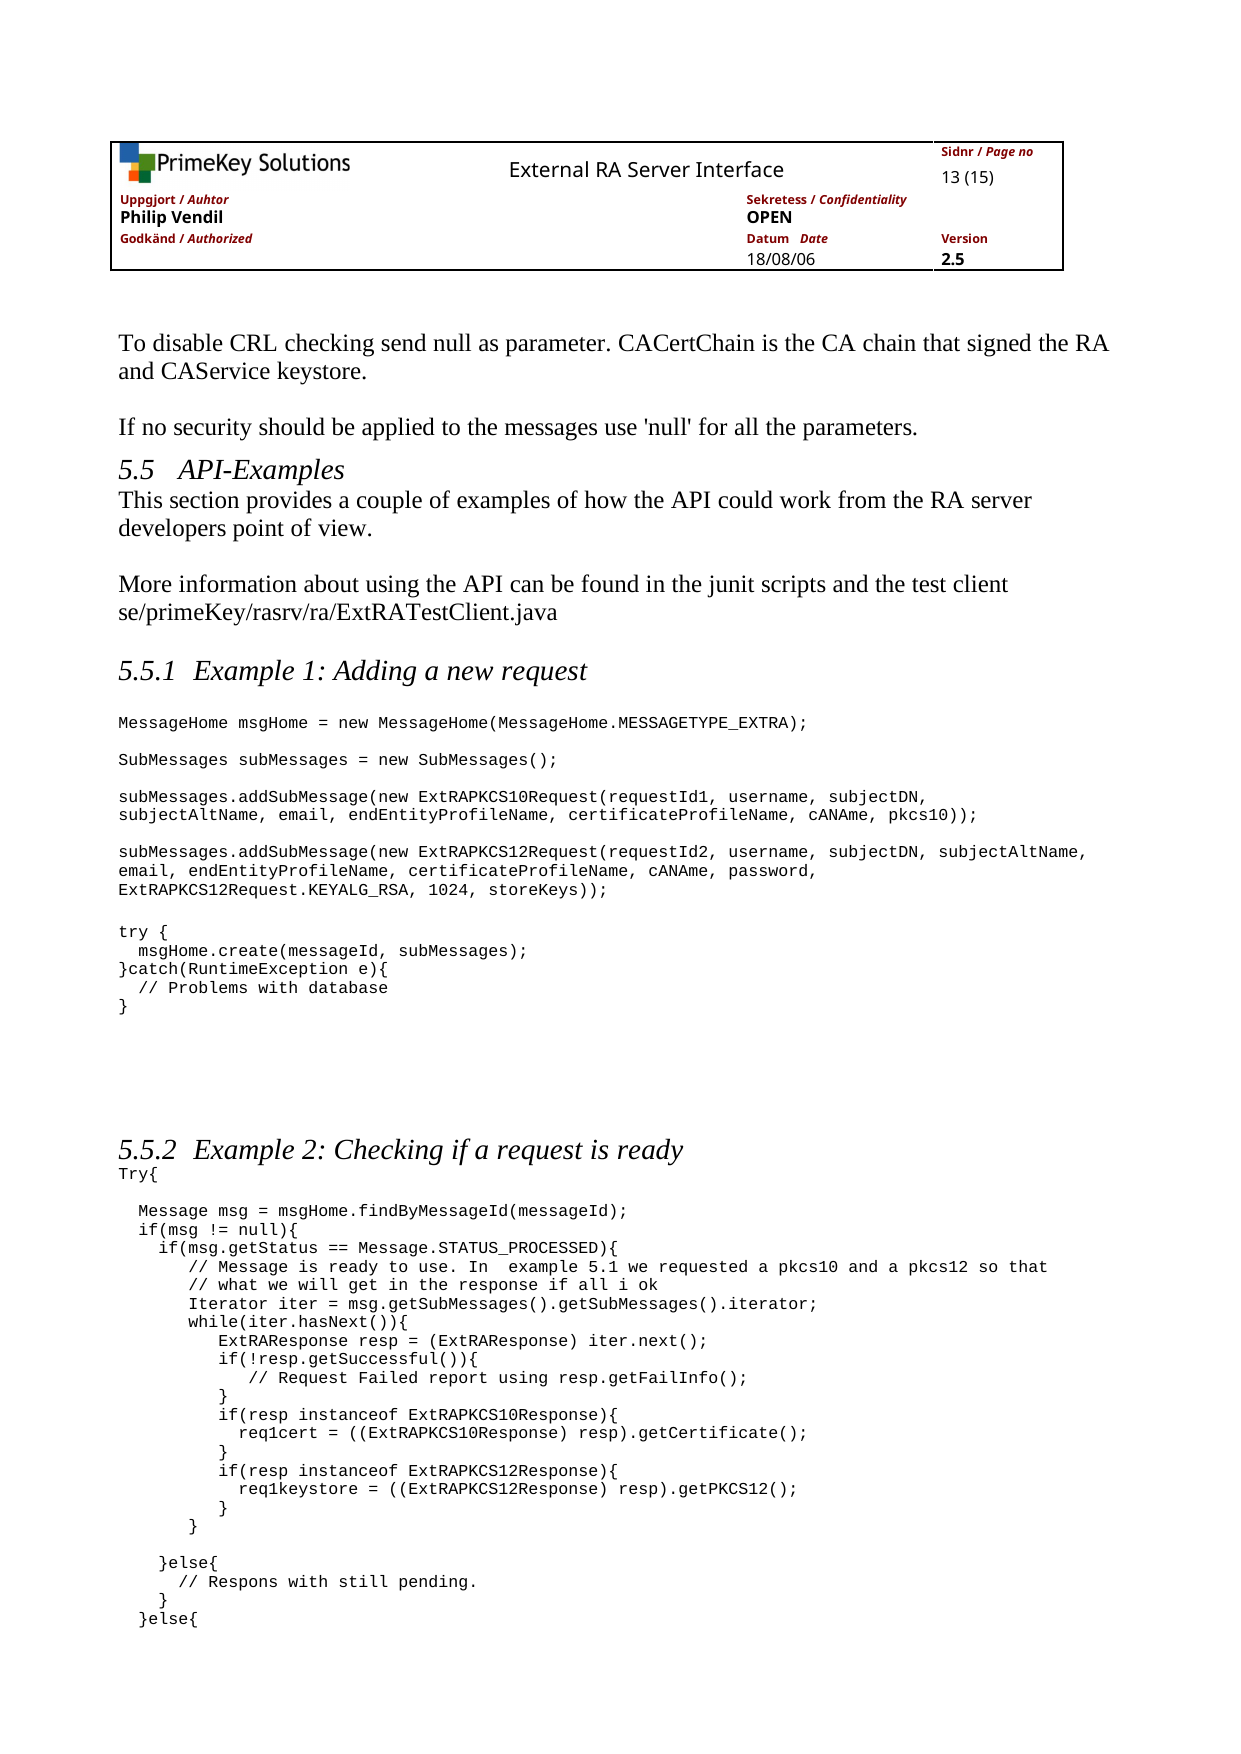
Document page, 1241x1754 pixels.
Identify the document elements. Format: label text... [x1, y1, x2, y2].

text To disable CRL checking send null as parameter. CACertChain is the CA chain that signed the RA and CAService keystore. [118, 329, 1122, 385]
text This section provides a couple of examples of how the API could work from the RA server developers point of view. [118, 486, 1122, 542]
text req1keystore = ((ExtRAPKCS12Response) resp).getPKCS12(); [118, 1481, 1122, 1499]
text ExtRAResponse resp = (ExtRAResponse) iter.next(); [118, 1333, 1122, 1351]
text MessageHome msgHome = new MessageHome(MessageHome.MESSAGETYPE_EXTRA); [118, 714, 1122, 733]
text Iterator iter = msg.getSubMessages().getSubMessages().iterator; [118, 1296, 1122, 1314]
text SubMessages subMessages = new SubMessages(); [118, 752, 1122, 770]
text if(msg.getStatus == Message.STATUS_PROCESSED){ [118, 1240, 1122, 1258]
text } [118, 1518, 1122, 1537]
text If no security should be applied to the messages use 'null' for all the parameters. [118, 413, 1122, 441]
text // Respons with still pending. [118, 1574, 1122, 1592]
subtitle Example 2: Checking if a request is ready [118, 1133, 1122, 1166]
text if(msg != null){ [118, 1221, 1122, 1240]
text Try{ [118, 1166, 1122, 1184]
text if(!resp.getSuccessful()){ [118, 1351, 1122, 1370]
text // Request Failed report using resp.getFailInfo(); [118, 1370, 1122, 1388]
text // Message is ready to use. In example 5.1 we requested a pkcs10 and a pkcs12 so that [118, 1258, 1122, 1277]
text More information about using the API can be found in the junit scripts and the test client se/primeKey/rasrv/ra/ExtRATestClient.java [118, 570, 1122, 626]
text } [118, 1388, 1122, 1407]
text }else{ [118, 1555, 1122, 1574]
text } [118, 1499, 1122, 1518]
text while(iter.hasNext()){ [118, 1314, 1122, 1333]
text // what we will get in the response if all i ok [118, 1277, 1122, 1296]
text subMessages.addSubMessage(new ExtRAPKCS10Request(requestId1, username, subjectDN, subjectAltName, email, endEntityProfileName, certificateProfileName, cANAme, pkcs10)); [118, 789, 1122, 826]
text } [118, 998, 1122, 1017]
text }catch(RuntimeException e){ [118, 961, 1122, 979]
text req1cert = ((ExtRAPKCS10Response) resp).getCertificate(); [118, 1425, 1122, 1444]
text }else{ [118, 1611, 1122, 1629]
subtitle API-Examples [118, 453, 1122, 486]
subtitle Example 1: Adding a new request [118, 654, 1122, 687]
text } [118, 1444, 1122, 1462]
text if(resp instanceof ExtRAPKCS10Response){ [118, 1407, 1122, 1425]
text msgHome.create(messageId, subMessages); [118, 942, 1122, 961]
text try { [118, 924, 1122, 942]
text // Problems with database [118, 979, 1122, 998]
text } [118, 1592, 1122, 1611]
text subMessages.addSubMessage(new ExtRAPKCS12Request(requestId2, username, subjectDN, subjectAltName, email, endEntityProfileName, certificateProfileName, cANAme, password, ExtRAPKCS12Request.KEYALG_RSA, 1024, storeKeys)); [118, 844, 1122, 900]
text Message msg = msgHome.findByMessageId(messageId); [118, 1203, 1122, 1221]
text if(resp instanceof ExtRAPKCS12Response){ [118, 1462, 1122, 1481]
